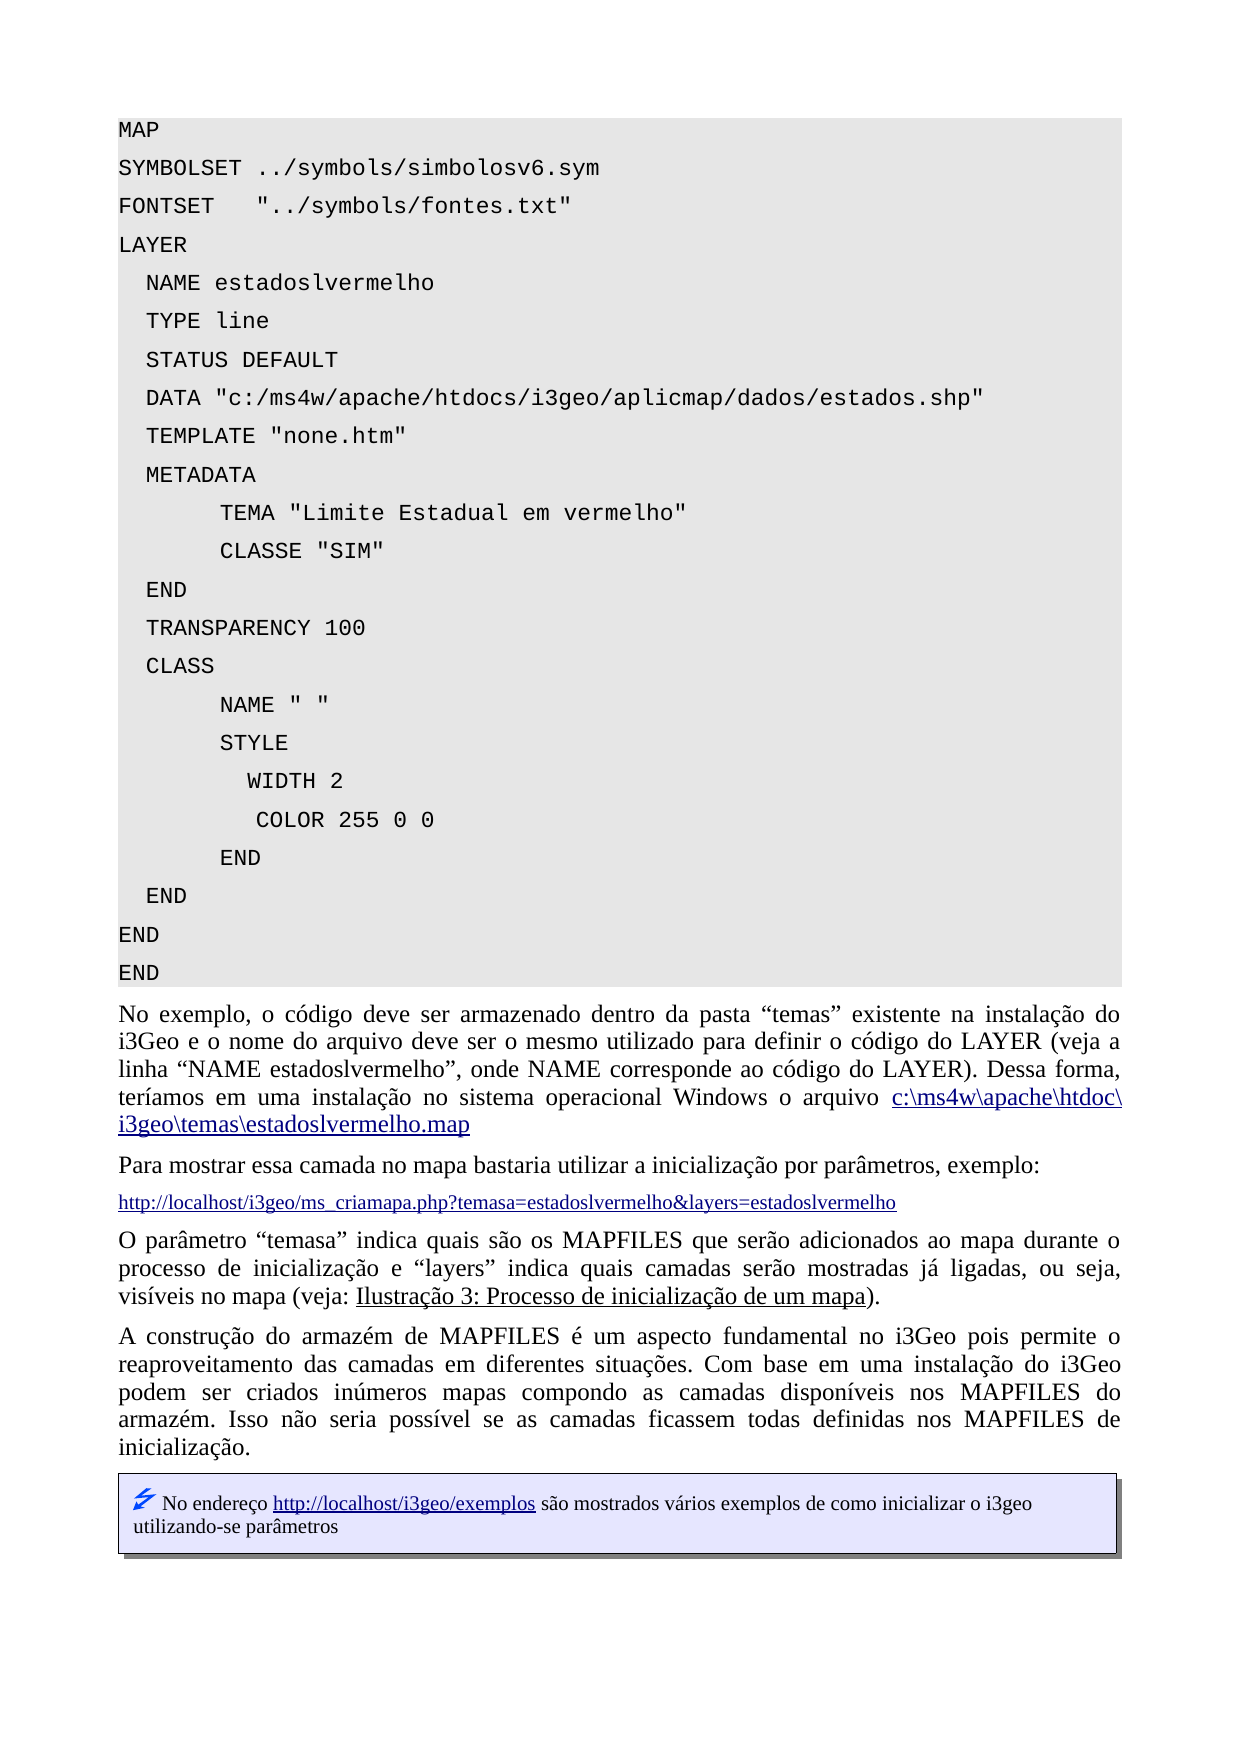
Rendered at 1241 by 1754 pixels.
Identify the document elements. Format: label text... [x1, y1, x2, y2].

text FONTSET "../symbols/fontes.txt" [118, 195, 1122, 221]
text DATA "c:/ms4w/apache/htdocs/i3geo/aplicmap/dados/estados.shp" [118, 386, 1122, 412]
text LAYER [118, 233, 1122, 259]
text No exemplo, o código deve ser armazenado dentro da pasta “temas” existente na instalação do i3Geo e o nome do arquivo deve ser o mesmo utilizado para definir o código do LAYER (veja a linha “NAME estadoslvermelho”, onde NAME corresponde ao código do LAYER). Dessa forma, teríamos em uma instalação no sistema operacional Windows o arquivo c:\ms4w\apache\htdoc\i3geo\temas\estadoslvermelho.map [118, 1000, 1122, 1138]
text STATUS DEFAULT [118, 348, 1122, 374]
text METADATA [118, 463, 1122, 489]
text http://localhost/i3geo/ms_criamapa.php?temasa=estadoslvermelho&layers=estadoslvermelho [118, 1191, 1122, 1214]
text END [118, 846, 1122, 872]
text COLOR 255 0 0 [118, 808, 1122, 834]
text TYPE line [118, 310, 1122, 336]
text Para mostrar essa camada no mapa bastaria utilizar a inicialização por parâmetros, exemplo: [118, 1151, 1122, 1178]
text END [118, 923, 1122, 949]
text CLASSE "SIM" [118, 540, 1122, 566]
text TRANSPARENCY 100 [118, 616, 1122, 642]
text END [118, 885, 1122, 911]
text CLASS [118, 655, 1122, 681]
text NAME " " [118, 693, 1122, 719]
text NAME estadoslvermelho [118, 271, 1122, 297]
text SYMBOLSET ../symbols/simbolosv6.sym [118, 156, 1122, 182]
text A construção do armazém de MAPFILES é um aspecto fundamental no i3Geo pois permite o reaproveitamento das camadas em diferentes situações. Com base em uma instalação do i3Geo podem ser criados inúmeros mapas compondo as camadas disponíveis nos MAPFILES do armazém. Isso não seria possível se as camadas ficassem todas definidas nos MAPFILES de inicialização. [118, 1322, 1122, 1461]
text TEMPLATE "none.htm" [118, 425, 1122, 451]
text O parâmetro “temasa” indica quais são os MAPFILES que serão adicionados ao mapa durante o processo de inicialização e “layers” indica quais camadas serão mostradas já ligadas, ou seja, visíveis no mapa (veja: Ilustração 3: Processo de inicialização de um mapa). [118, 1227, 1122, 1310]
text END [118, 961, 1122, 987]
text WIDTH 2 [118, 770, 1122, 796]
text MAP [118, 118, 1122, 144]
text STYLE [118, 731, 1122, 757]
text END [118, 578, 1122, 604]
text No endereço http://localhost/i3geo/exemplos são mostrados vários exemplos de como inicializar o i3geo utilizando-se parâmetros [119, 1474, 1116, 1553]
text TEMA "Limite Estadual em vermelho" [118, 501, 1122, 527]
